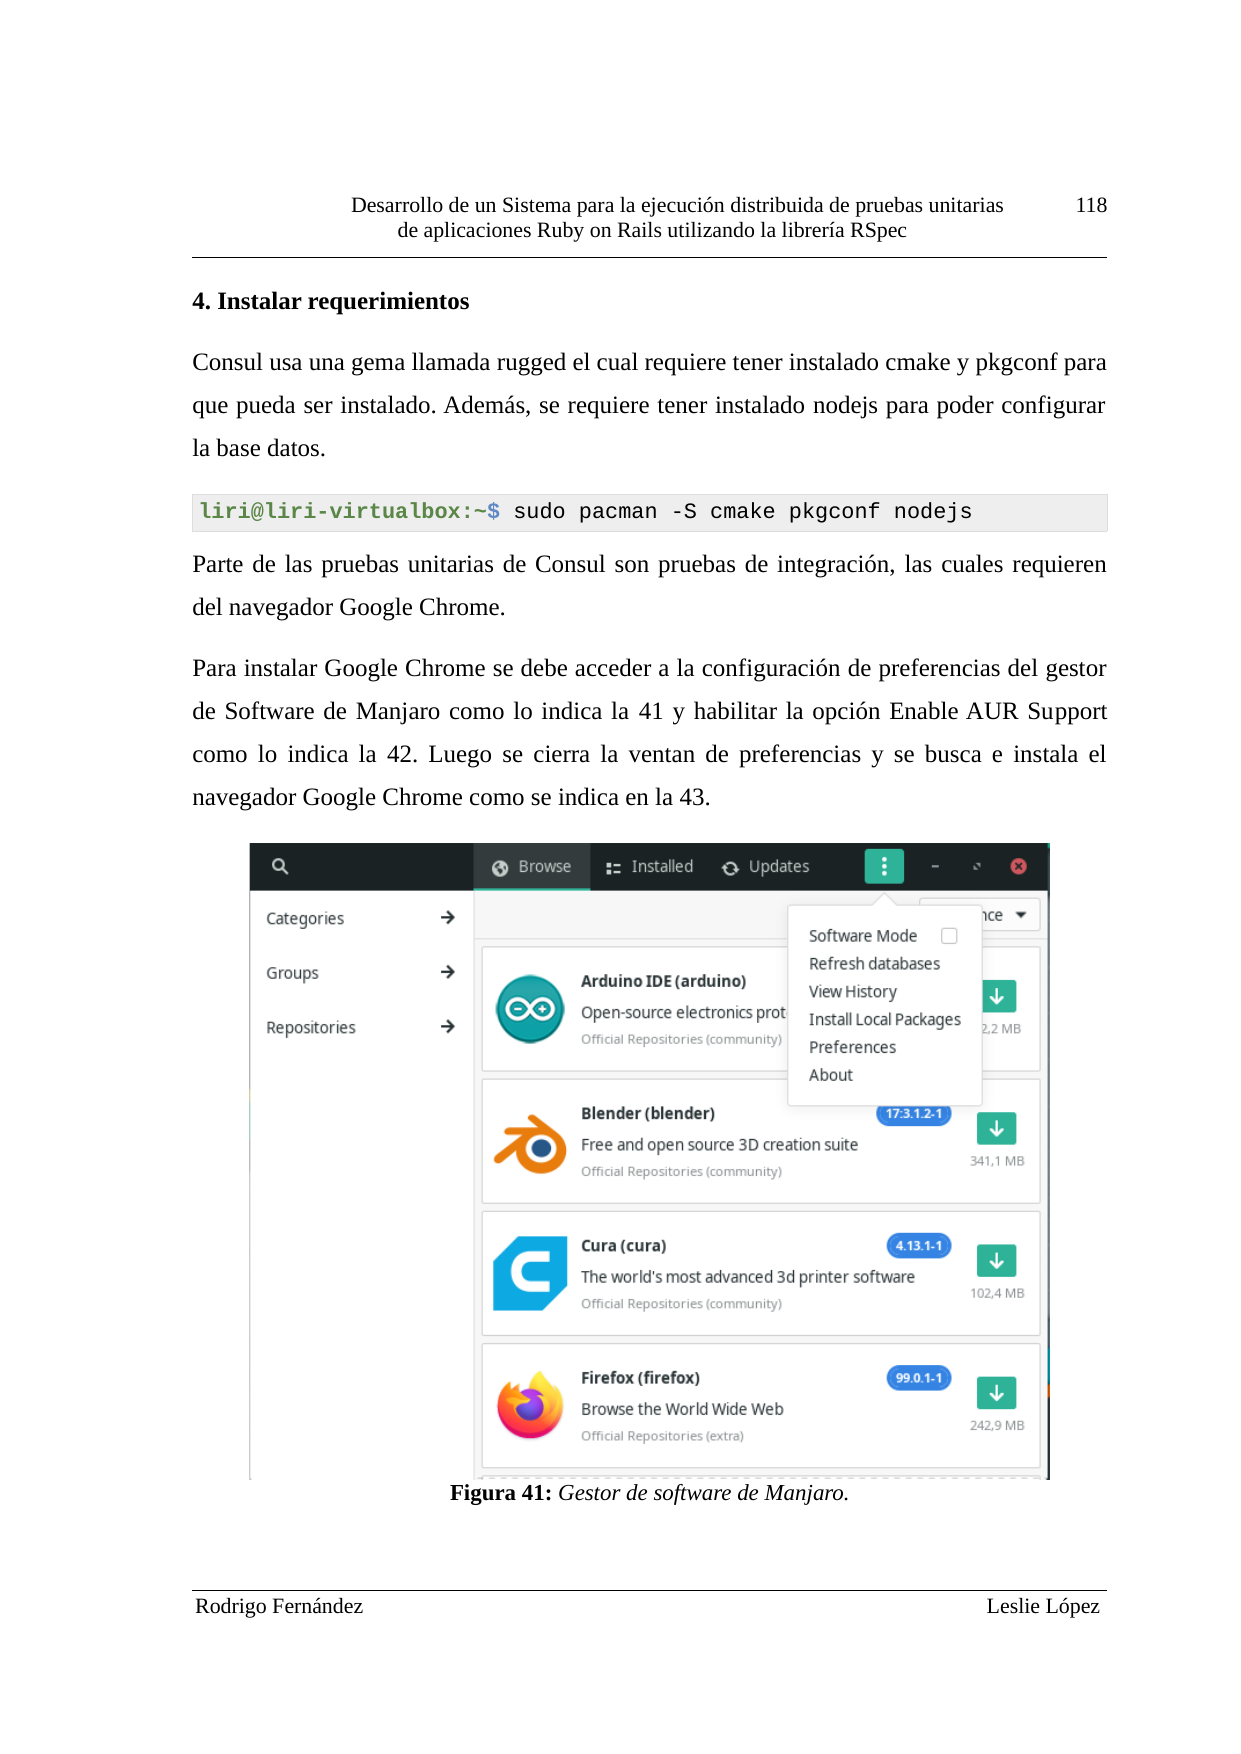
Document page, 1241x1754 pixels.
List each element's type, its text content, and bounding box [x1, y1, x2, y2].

text 4. Instalar requerimientos [192, 286, 1107, 315]
picture [249, 843, 1050, 1480]
text Figura 41: Gestor de software de Manjaro. [249, 1480, 1050, 1506]
text Para instalar Google Chrome se debe acceder a la configuración de preferencias del gestor de Software de Manjaro como lo indica la 41 y habilitar la opción Enable AUR Su­pport como lo indica la 42. Luego se cierra la ventan de preferencias y se busca e instala el navegador Google Chrome como se indica en la 43. [192, 653, 1107, 811]
text Consul usa una gema llamada rugged el cual requiere tener instalado cmake y pkgconf para que pueda ser instalado. Además, se requiere tener instalado nodejs para poder configurar la base datos. [192, 347, 1107, 462]
text liri@liri-virtualbox:~$ sudo pacman -S cmake pkgconf nodejs [193, 495, 1107, 531]
text Parte de las pruebas unitarias de Consul son pruebas de integración, las cuales requieren del navegador Google Chrome. [192, 549, 1107, 621]
